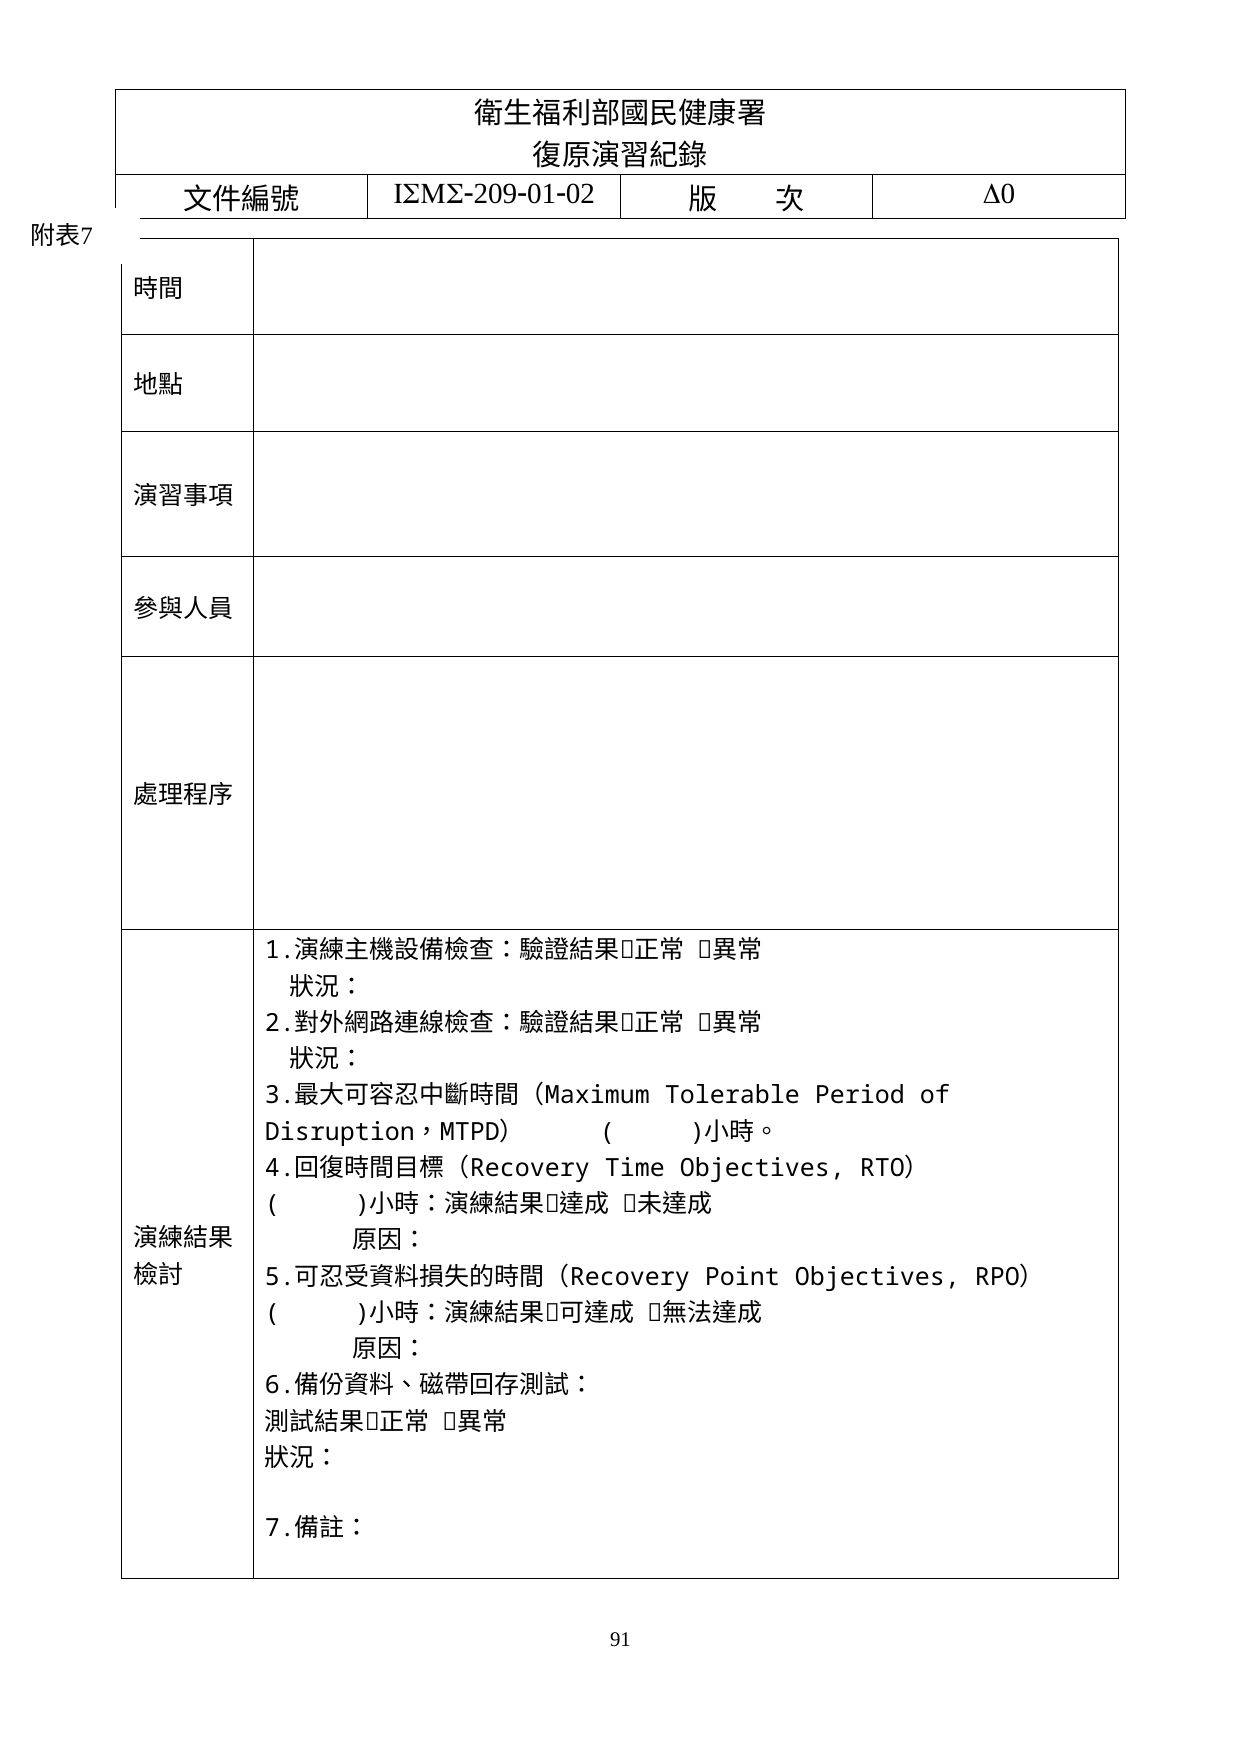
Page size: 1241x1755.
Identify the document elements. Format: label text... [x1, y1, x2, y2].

table_cell 地點 [122, 335, 253, 431]
table_cell 演練結果檢討 [122, 930, 253, 1578]
table_header 時間 [122, 239, 253, 334]
table_cell [254, 432, 1118, 556]
table_cell [254, 335, 1118, 431]
table_cell 處理程序 [122, 657, 253, 929]
table_cell [254, 557, 1118, 656]
table_cell [254, 657, 1118, 929]
table_cell 1.演練主機設備檢查：驗證結果正常 異常 狀況： 2.對外網路連線檢查：驗證結果正常 異常 狀況： 3.最大可容忍中斷時間（Maximum Tolerable Period of Disruption，MTPD） ( )小時。 4.回復時間目標（Recovery Time Objectives, RTO） ( )小時：演練結果達成 未達成 原因： 5.可忍受資料損失的時間（Recovery Point Objectives, RPO） ( )小時：演練結果可達成 無法達成 原因： 6.備份資料、磁帶回存測試： 測試結果正常 異常 狀況： 7.備註： [254, 930, 1118, 1578]
table_header [254, 239, 1118, 334]
text 附表 [30, 215, 125, 251]
table_cell 參與人員 [122, 557, 253, 656]
table_cell 演習事項 [122, 432, 253, 556]
